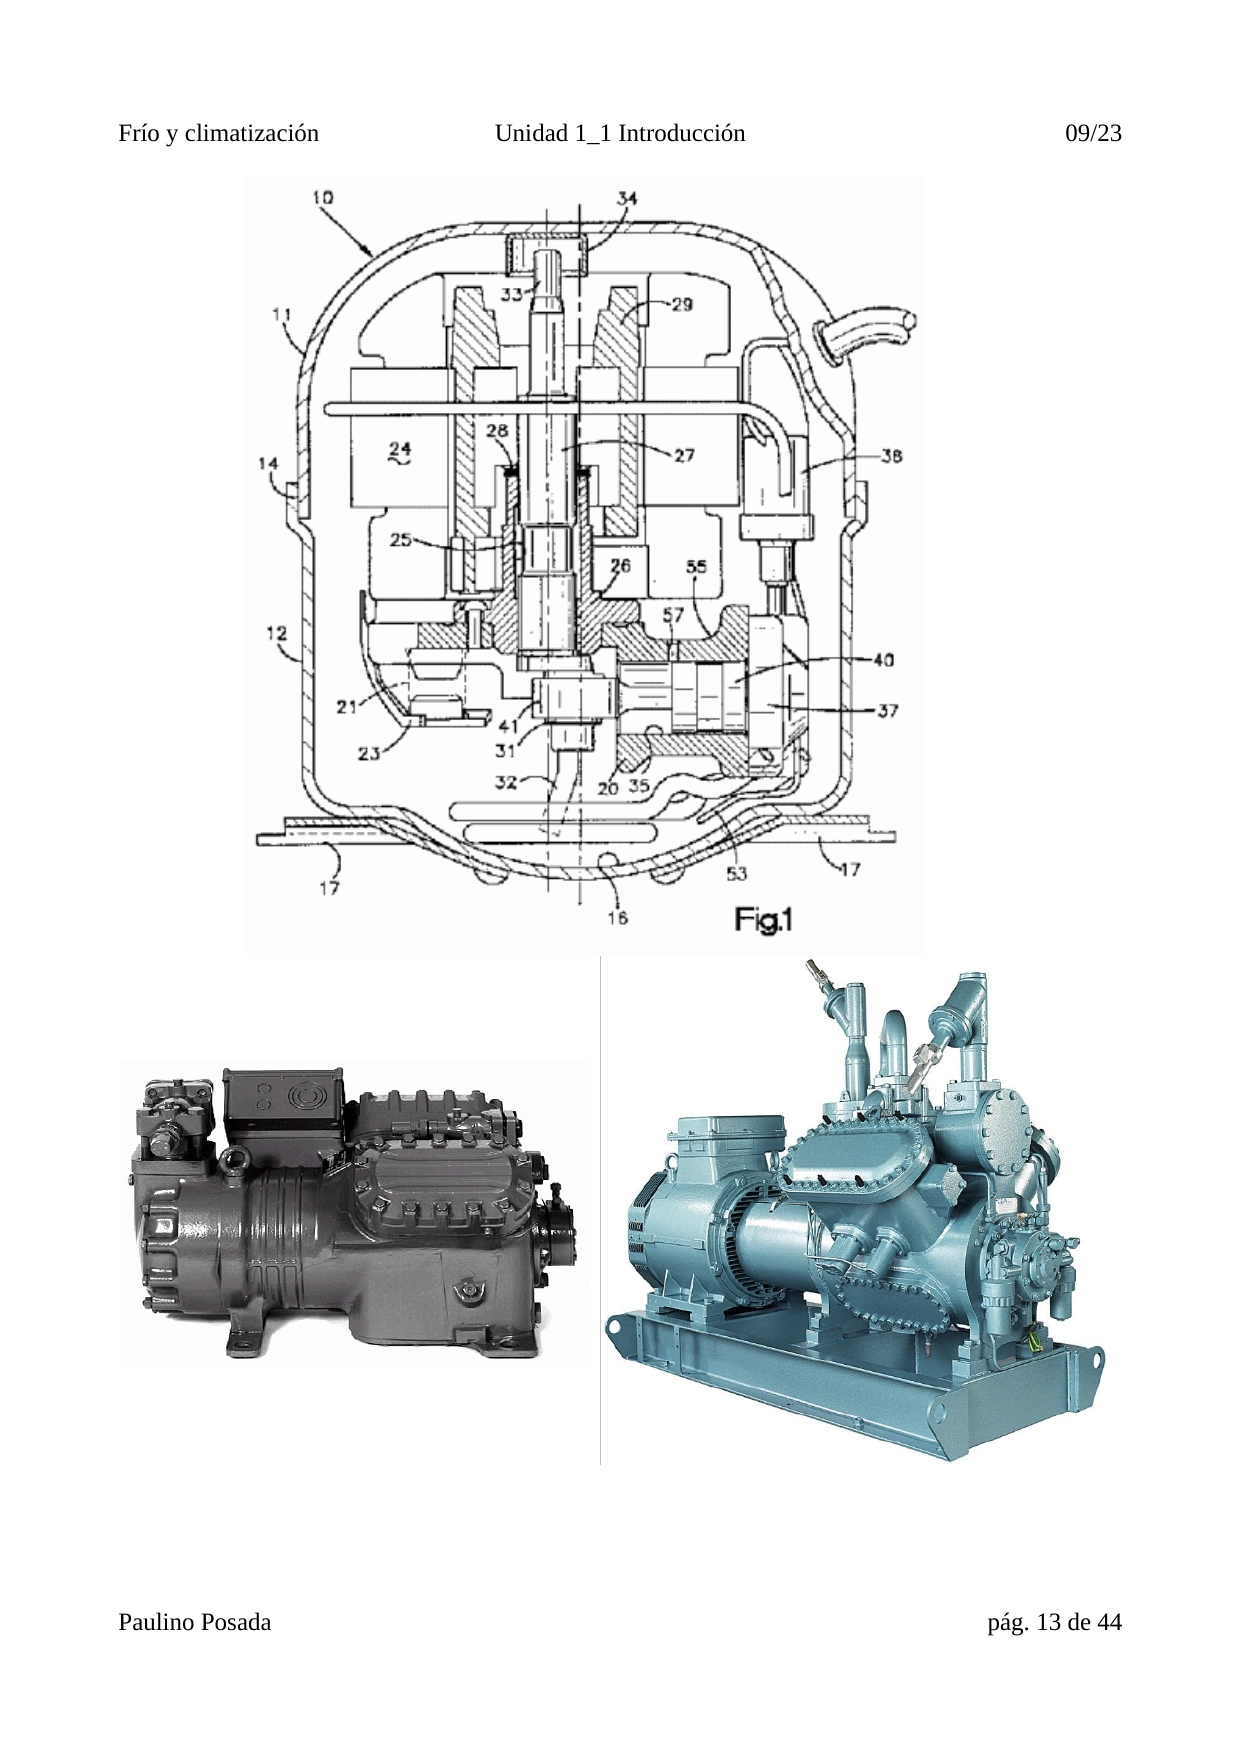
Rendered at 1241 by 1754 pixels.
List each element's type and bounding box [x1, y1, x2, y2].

picture [118, 1060, 592, 1373]
picture [233, 176, 1122, 1469]
